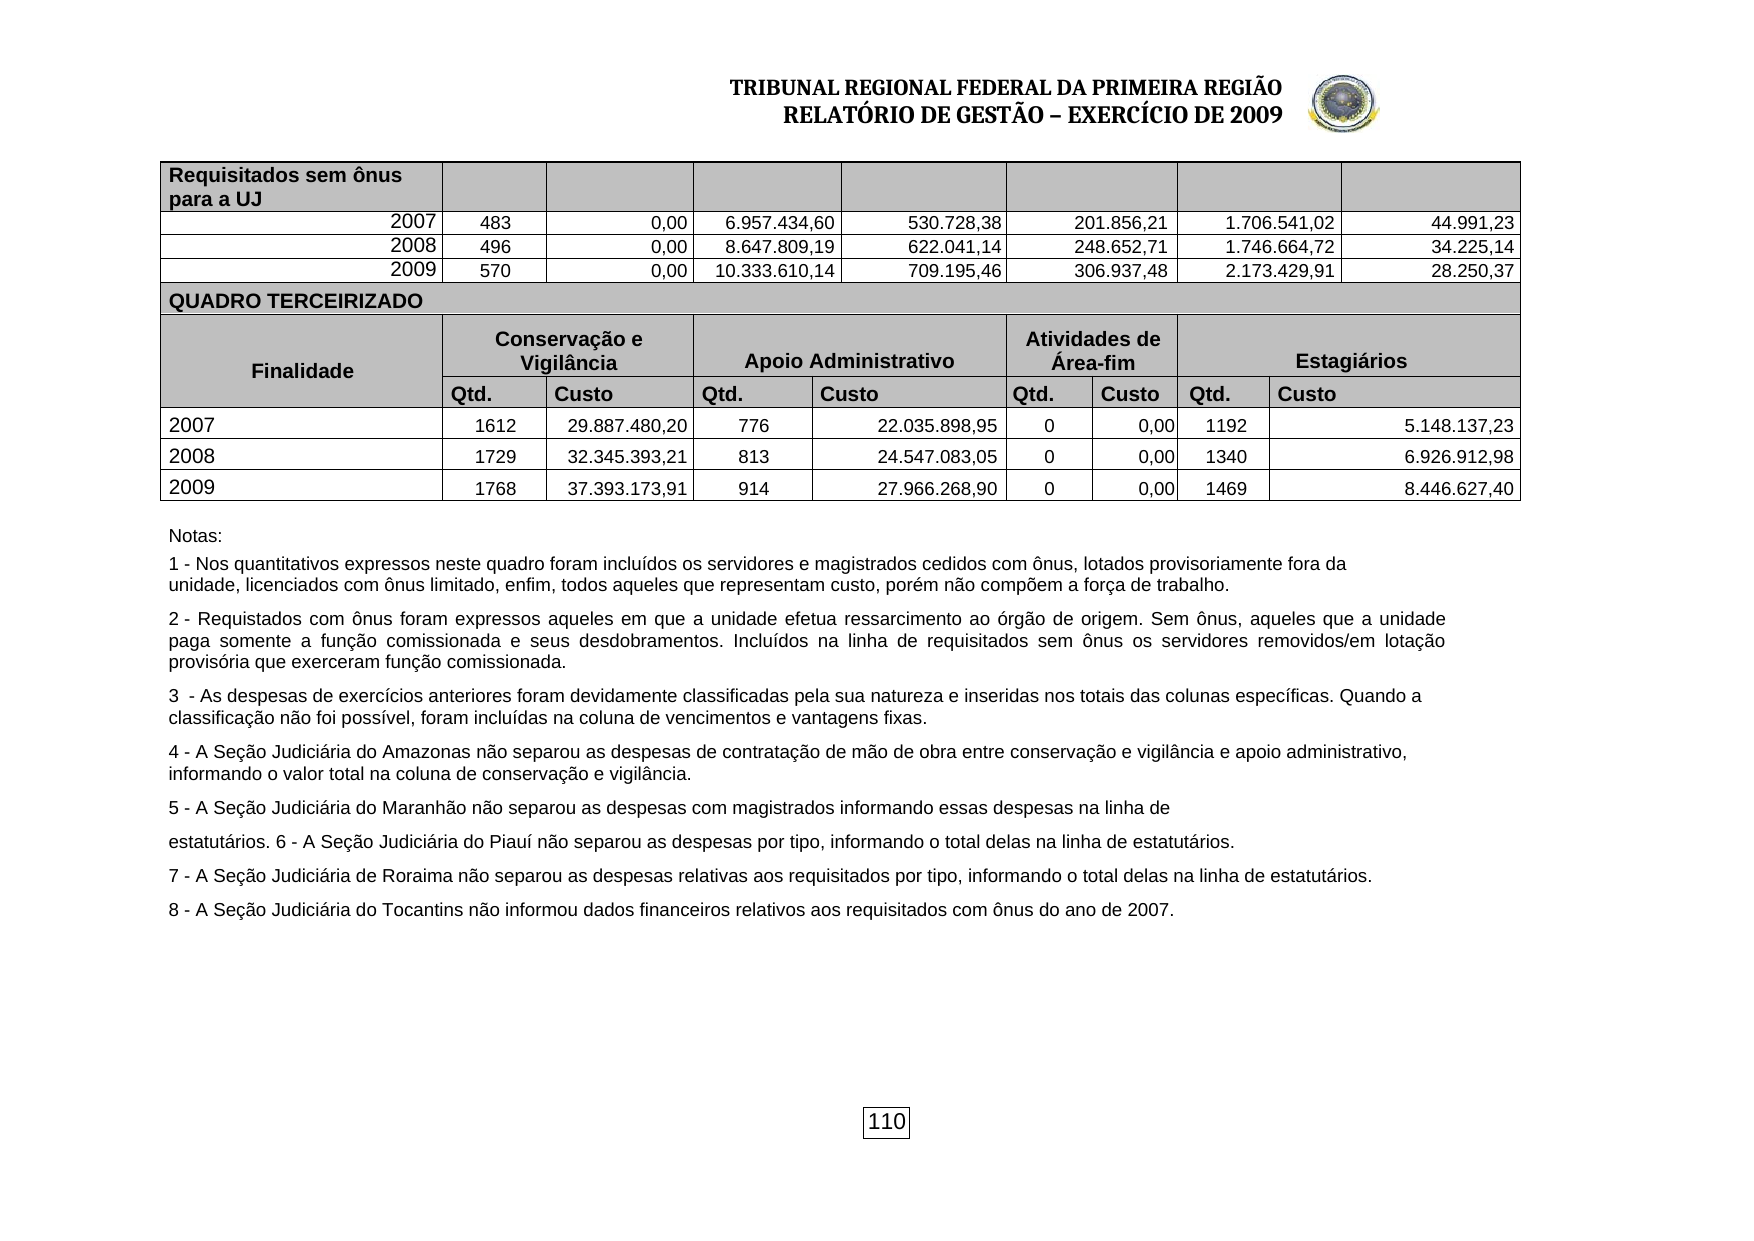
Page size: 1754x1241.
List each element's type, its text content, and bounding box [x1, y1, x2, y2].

table_cell 2009 [161, 259, 442, 282]
list - A Seção Judiciária do Amazonas não separou as despesas de contratação de mão de obra entre conservação e vigilância e apoio administrativo, informando o valor total na coluna de conservação e vigilância. [168, 741, 1505, 784]
table_cell 2007 [161, 212, 442, 234]
table_cell 22.035.898,95 [813, 408, 1006, 438]
table_cell 1612 [443, 408, 546, 438]
table_cell 44.991,23 [1342, 212, 1520, 234]
table_cell Custo [1270, 377, 1520, 407]
table_cell Custo [547, 377, 693, 407]
table_cell 5.148.137,23 [1270, 408, 1520, 438]
table_cell 1340 [1178, 439, 1269, 469]
table_cell 2.173.429,91 [1178, 259, 1341, 282]
table_cell 530.728,38 [842, 212, 1006, 234]
table_cell 914 [694, 470, 812, 500]
table_cell 6.957.434,60 [694, 212, 841, 234]
table_header [694, 163, 841, 211]
table_header [1342, 163, 1520, 211]
table_cell 1729 [443, 439, 546, 469]
table_cell Custo [1093, 377, 1177, 407]
table_cell 32.345.393,21 [547, 439, 693, 469]
table_cell Custo [813, 377, 1006, 407]
table_cell Conservação e Vigilância [443, 315, 693, 376]
table_cell Atividades de Área-fim [1007, 315, 1177, 376]
table_cell 1469 [1178, 470, 1269, 500]
table_cell 10.333.610,14 [694, 259, 841, 282]
list - As despesas de exercícios anteriores foram devidamente classificadas pela sua natureza e inseridas nos totais das colunas específicas. Quando a classificação não foi possível, foram incluídas na coluna de vencimentos e vantagens fixas. [168, 685, 1516, 728]
list - Nos quantitativos expressos neste quadro foram incluídos os servidores e magistrados cedidos com ônus, lotados provisoriamente fora da unidade, licenciados com ônus limitado, enfim, todos aqueles que representam custo, porém não compõem a força de trabalho. [168, 553, 1423, 596]
table_header [443, 163, 546, 211]
table_cell 709.195,46 [842, 259, 1006, 282]
table_cell Apoio Administrativo [694, 315, 1006, 376]
table_cell Estagiários [1178, 315, 1520, 376]
table_cell 0 [1007, 470, 1092, 500]
table_header [1007, 163, 1177, 211]
table_cell 0 [1007, 439, 1092, 469]
table_cell 37.393.173,91 [547, 470, 693, 500]
table_cell 201.856,21 [1007, 212, 1177, 234]
table_header [547, 163, 693, 211]
table_cell 1.746.664,72 [1178, 235, 1341, 258]
table_cell 1192 [1178, 408, 1269, 438]
list - Requistados com ônus foram expressos aqueles em que a unidade efetua ressarcimento ao órgão de origem. Sem ônus, aqueles que a unidade paga somente a função comissionada e seus desdobramentos. Incluídos na linha de requisitados sem ônus os servidores removidos/em lotação provisória que exerceram função comissionada. [168, 608, 1446, 673]
table_cell 2009 [161, 470, 442, 500]
table_cell 622.041,14 [842, 235, 1006, 258]
table_cell 6.926.912,98 [1270, 439, 1520, 469]
table_cell Finalidade [161, 315, 442, 407]
table_cell 0,00 [547, 259, 693, 282]
table_cell 483 [443, 212, 546, 234]
table_cell 248.652,71 [1007, 235, 1177, 258]
table_cell 2007 [161, 408, 442, 438]
table_cell Qtd. [1007, 377, 1092, 407]
picture [1307, 74, 1380, 133]
table_cell 2008 [161, 235, 442, 258]
table_cell 496 [443, 235, 546, 258]
text Notas: [168, 525, 1537, 546]
table_cell 2008 [161, 439, 442, 469]
table_cell Qtd. [694, 377, 812, 407]
table_cell Qtd. [443, 377, 546, 407]
table_cell 28.250,37 [1342, 259, 1520, 282]
table_cell 813 [694, 439, 812, 469]
table_cell 1.706.541,02 [1178, 212, 1341, 234]
table_cell 306.937,48 [1007, 259, 1177, 282]
table_cell 0,00 [1093, 439, 1177, 469]
text RELATÓRIO DE GESTÃO – EXERCÍCIO DE 2009 [148, 101, 1283, 129]
table_cell Qtd. [1178, 377, 1269, 407]
text TRIBUNAL REGIONAL FEDERAL DA PRIMEIRA REGIÃO [148, 74, 1282, 101]
table_cell 1768 [443, 470, 546, 500]
table_cell 570 [443, 259, 546, 282]
table_cell 8.647.809,19 [694, 235, 841, 258]
table_cell 8.446.627,40 [1270, 470, 1520, 500]
table_cell 24.547.083,05 [813, 439, 1006, 469]
table_header [842, 163, 1006, 211]
table_header [1178, 163, 1341, 211]
table_cell 27.966.268,90 [813, 470, 1006, 500]
table_cell 34.225,14 [1342, 235, 1520, 258]
table_cell QUADRO TERCEIRIZADO [161, 283, 1520, 313]
table_cell 776 [694, 408, 812, 438]
table_cell 0 [1007, 408, 1092, 438]
table_cell 29.887.480,20 [547, 408, 693, 438]
list - A Seção Judiciária do Maranhão não separou as despesas com magistrados informando essas despesas na linha de estatutários. 6 - A Seção Judiciária do Piauí não separou as despesas por tipo, informando o total delas na linha de estatutários. [168, 797, 1278, 852]
text 7 - A Seção Judiciária de Roraima não separou as despesas relativas aos requisitados por tipo, informando o total delas na linha de estatutários. 8 - A Seção Judiciária do Tocantins não informou dados financeiros relativos aos requisitados com ônus do ano de 2007. [168, 865, 1374, 920]
table_cell 0,00 [547, 212, 693, 234]
table_cell 0,00 [1093, 470, 1177, 500]
table_cell 0,00 [547, 235, 693, 258]
table_cell 0,00 [1093, 408, 1177, 438]
table_header Requisitados sem ônus para a UJ [161, 163, 442, 211]
